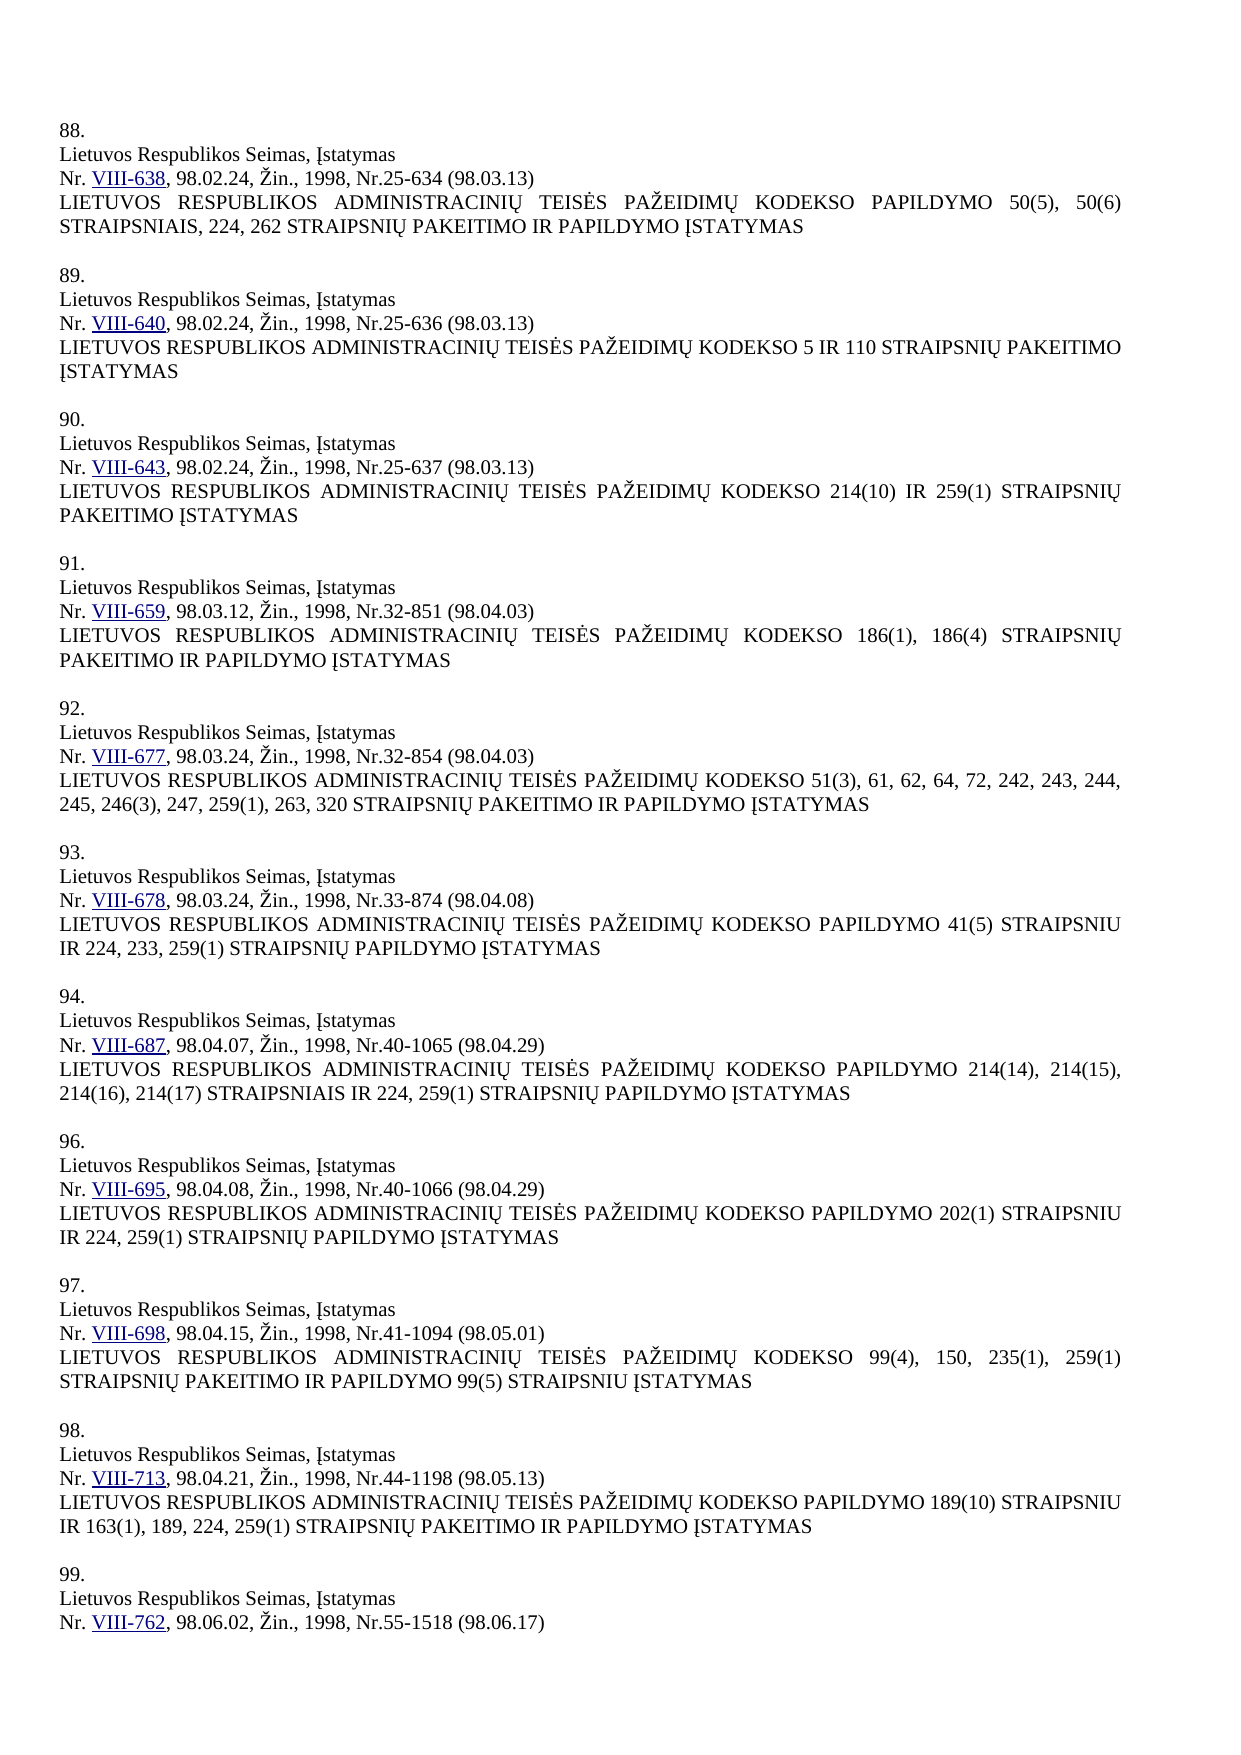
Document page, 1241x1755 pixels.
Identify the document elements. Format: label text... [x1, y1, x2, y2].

text Nr. VIII-677, 98.03.24, Žin., 1998, Nr.32-854 (98.04.03) [59, 744, 1122, 768]
text Lietuvos Respublikos Seimas, Įstatymas [59, 1008, 1122, 1032]
text Lietuvos Respublikos Seimas, Įstatymas [59, 864, 1122, 888]
text 92. [59, 696, 1122, 720]
text LIETUVOS RESPUBLIKOS ADMINISTRACINIŲ TEISĖS PAŽEIDIMŲ KODEKSO 186(1), 186(4) STRAIPSNIŲ PAKEITIMO IR PAPILDYMO ĮSTATYMAS [59, 623, 1122, 672]
text LIETUVOS RESPUBLIKOS ADMINISTRACINIŲ TEISĖS PAŽEIDIMŲ KODEKSO PAPILDYMO 214(14), 214(15), 214(16), 214(17) STRAIPSNIAIS IR 224, 259(1) STRAIPSNIŲ PAPILDYMO ĮSTATYMAS [59, 1057, 1122, 1105]
text 94. [59, 984, 1122, 1008]
text Nr. VIII-659, 98.03.12, Žin., 1998, Nr.32-851 (98.04.03) [59, 599, 1122, 623]
text Nr. VIII-695, 98.04.08, Žin., 1998, Nr.40-1066 (98.04.29) [59, 1177, 1122, 1201]
text 90. [59, 407, 1122, 431]
text 96. [59, 1129, 1122, 1153]
text Lietuvos Respublikos Seimas, Įstatymas [59, 720, 1122, 744]
text Lietuvos Respublikos Seimas, Įstatymas [59, 575, 1122, 599]
text Lietuvos Respublikos Seimas, Įstatymas [59, 1442, 1122, 1466]
text LIETUVOS RESPUBLIKOS ADMINISTRACINIŲ TEISĖS PAŽEIDIMŲ KODEKSO 99(4), 150, 235(1), 259(1) STRAIPSNIŲ PAKEITIMO IR PAPILDYMO 99(5) STRAIPSNIU ĮSTATYMAS [59, 1345, 1122, 1393]
text 93. [59, 840, 1122, 864]
text Nr. VIII-762, 98.06.02, Žin., 1998, Nr.55-1518 (98.06.17) [59, 1610, 1122, 1634]
text 89. [59, 262, 1122, 287]
text Nr. VIII-713, 98.04.21, Žin., 1998, Nr.44-1198 (98.05.13) [59, 1466, 1122, 1490]
text 88. [59, 118, 1122, 142]
text Nr. VIII-640, 98.02.24, Žin., 1998, Nr.25-636 (98.03.13) [59, 311, 1122, 335]
text LIETUVOS RESPUBLIKOS ADMINISTRACINIŲ TEISĖS PAŽEIDIMŲ KODEKSO 214(10) IR 259(1) STRAIPSNIŲ PAKEITIMO ĮSTATYMAS [59, 479, 1122, 527]
text Nr. VIII-698, 98.04.15, Žin., 1998, Nr.41-1094 (98.05.01) [59, 1321, 1122, 1345]
text LIETUVOS RESPUBLIKOS ADMINISTRACINIŲ TEISĖS PAŽEIDIMŲ KODEKSO 51(3), 61, 62, 64, 72, 242, 243, 244, 245, 246(3), 247, 259(1), 263, 320 STRAIPSNIŲ PAKEITIMO IR PAPILDYMO ĮSTATYMAS [59, 768, 1122, 816]
text LIETUVOS RESPUBLIKOS ADMINISTRACINIŲ TEISĖS PAŽEIDIMŲ KODEKSO 5 IR 110 STRAIPSNIŲ PAKEITIMO ĮSTATYMAS [59, 335, 1122, 383]
text 97. [59, 1273, 1122, 1297]
text 91. [59, 551, 1122, 575]
text LIETUVOS RESPUBLIKOS ADMINISTRACINIŲ TEISĖS PAŽEIDIMŲ KODEKSO PAPILDYMO 41(5) STRAIPSNIU IR 224, 233, 259(1) STRAIPSNIŲ PAPILDYMO ĮSTATYMAS [59, 912, 1122, 960]
text Nr. VIII-643, 98.02.24, Žin., 1998, Nr.25-637 (98.03.13) [59, 455, 1122, 479]
text 98. [59, 1417, 1122, 1442]
text Lietuvos Respublikos Seimas, Įstatymas [59, 1297, 1122, 1321]
text 99. [59, 1562, 1122, 1586]
text LIETUVOS RESPUBLIKOS ADMINISTRACINIŲ TEISĖS PAŽEIDIMŲ KODEKSO PAPILDYMO 202(1) STRAIPSNIU IR 224, 259(1) STRAIPSNIŲ PAPILDYMO ĮSTATYMAS [59, 1201, 1122, 1249]
text Lietuvos Respublikos Seimas, Įstatymas [59, 142, 1122, 166]
text LIETUVOS RESPUBLIKOS ADMINISTRACINIŲ TEISĖS PAŽEIDIMŲ KODEKSO PAPILDYMO 189(10) STRAIPSNIU IR 163(1), 189, 224, 259(1) STRAIPSNIŲ PAKEITIMO IR PAPILDYMO ĮSTATYMAS [59, 1490, 1122, 1538]
text Nr. VIII-678, 98.03.24, Žin., 1998, Nr.33-874 (98.04.08) [59, 888, 1122, 912]
text Lietuvos Respublikos Seimas, Įstatymas [59, 1153, 1122, 1177]
text Nr. VIII-687, 98.04.07, Žin., 1998, Nr.40-1065 (98.04.29) [59, 1032, 1122, 1057]
text Nr. VIII-638, 98.02.24, Žin., 1998, Nr.25-634 (98.03.13) [59, 166, 1122, 190]
text Lietuvos Respublikos Seimas, Įstatymas [59, 1586, 1122, 1610]
text Lietuvos Respublikos Seimas, Įstatymas [59, 287, 1122, 311]
text Lietuvos Respublikos Seimas, Įstatymas [59, 431, 1122, 455]
text LIETUVOS RESPUBLIKOS ADMINISTRACINIŲ TEISĖS PAŽEIDIMŲ KODEKSO PAPILDYMO 50(5), 50(6) STRAIPSNIAIS, 224, 262 STRAIPSNIŲ PAKEITIMO IR PAPILDYMO ĮSTATYMAS [59, 190, 1122, 238]
